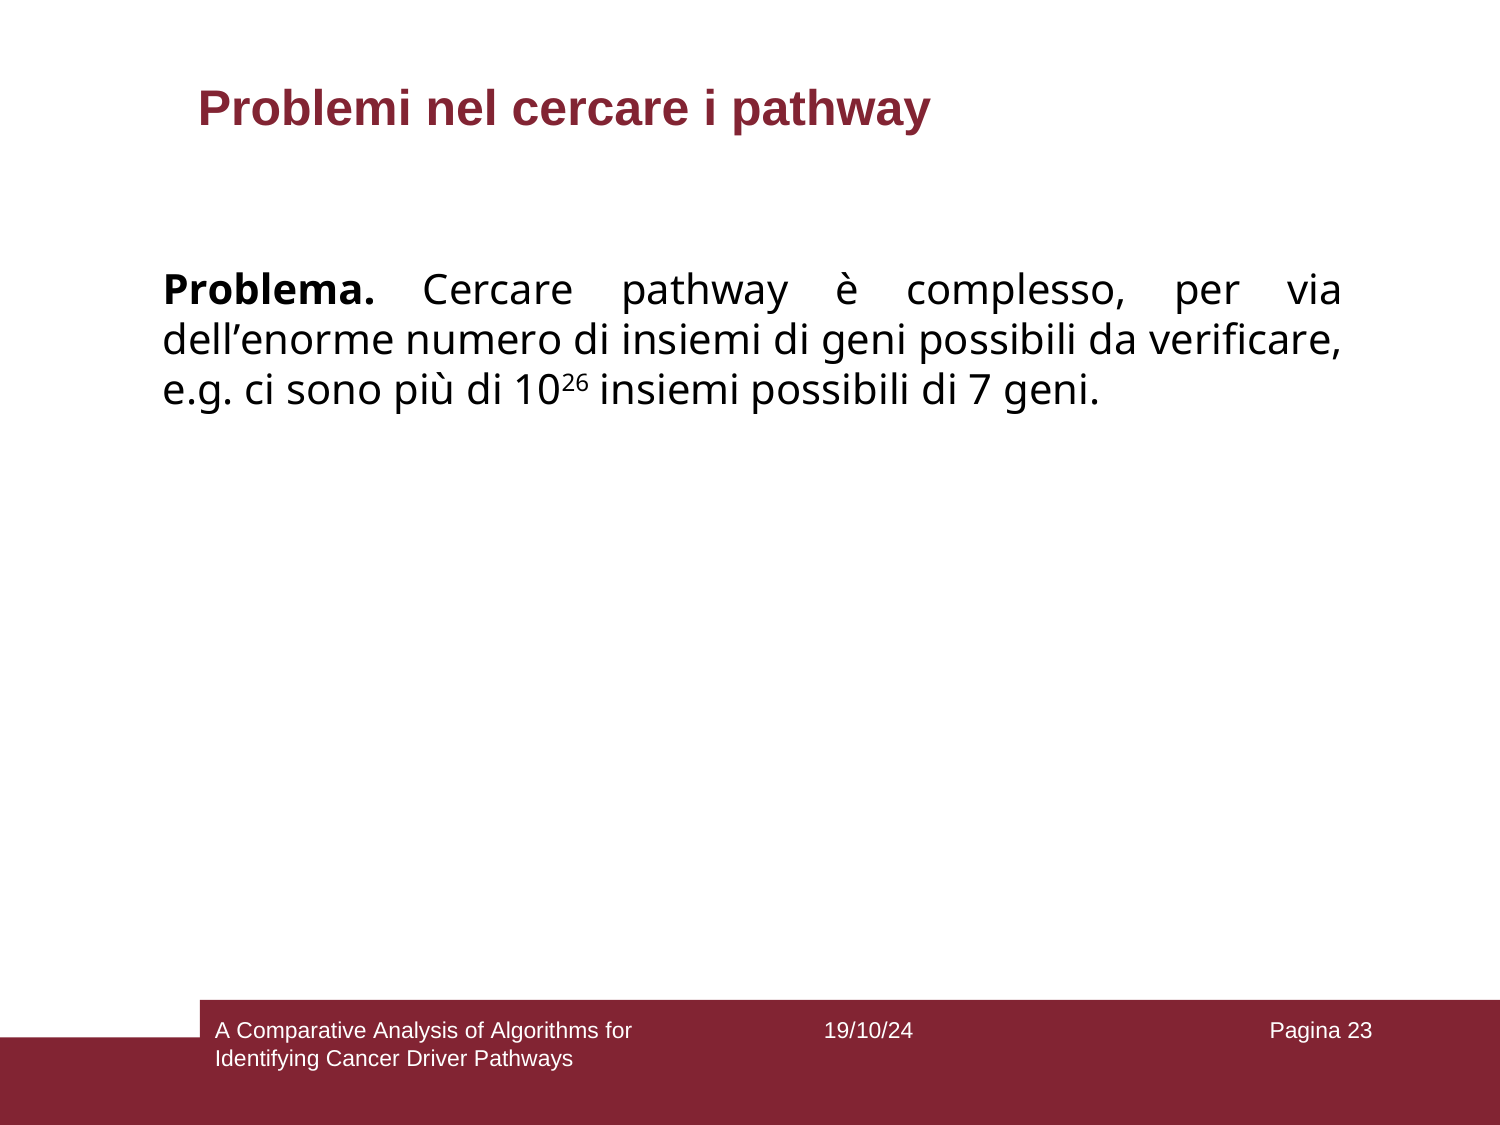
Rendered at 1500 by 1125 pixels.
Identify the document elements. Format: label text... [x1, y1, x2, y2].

text_box Pagina <number> [1074, 1008, 1388, 1084]
title Problemi nel cercare i pathway [183, 67, 1400, 150]
text_box A Comparative Analysis of Algorithms for Identifying Cancer Driver Pathways [199, 1008, 676, 1084]
text_box 19/10/24 [712, 1008, 1026, 1084]
text_box Problema. Cercare pathway è complesso, per via dell’enorme numero di insiemi di geni possibili da verificare, e.g. ci sono più di 1026 insiemi possibili di 7 geni. [147, 255, 1359, 421]
